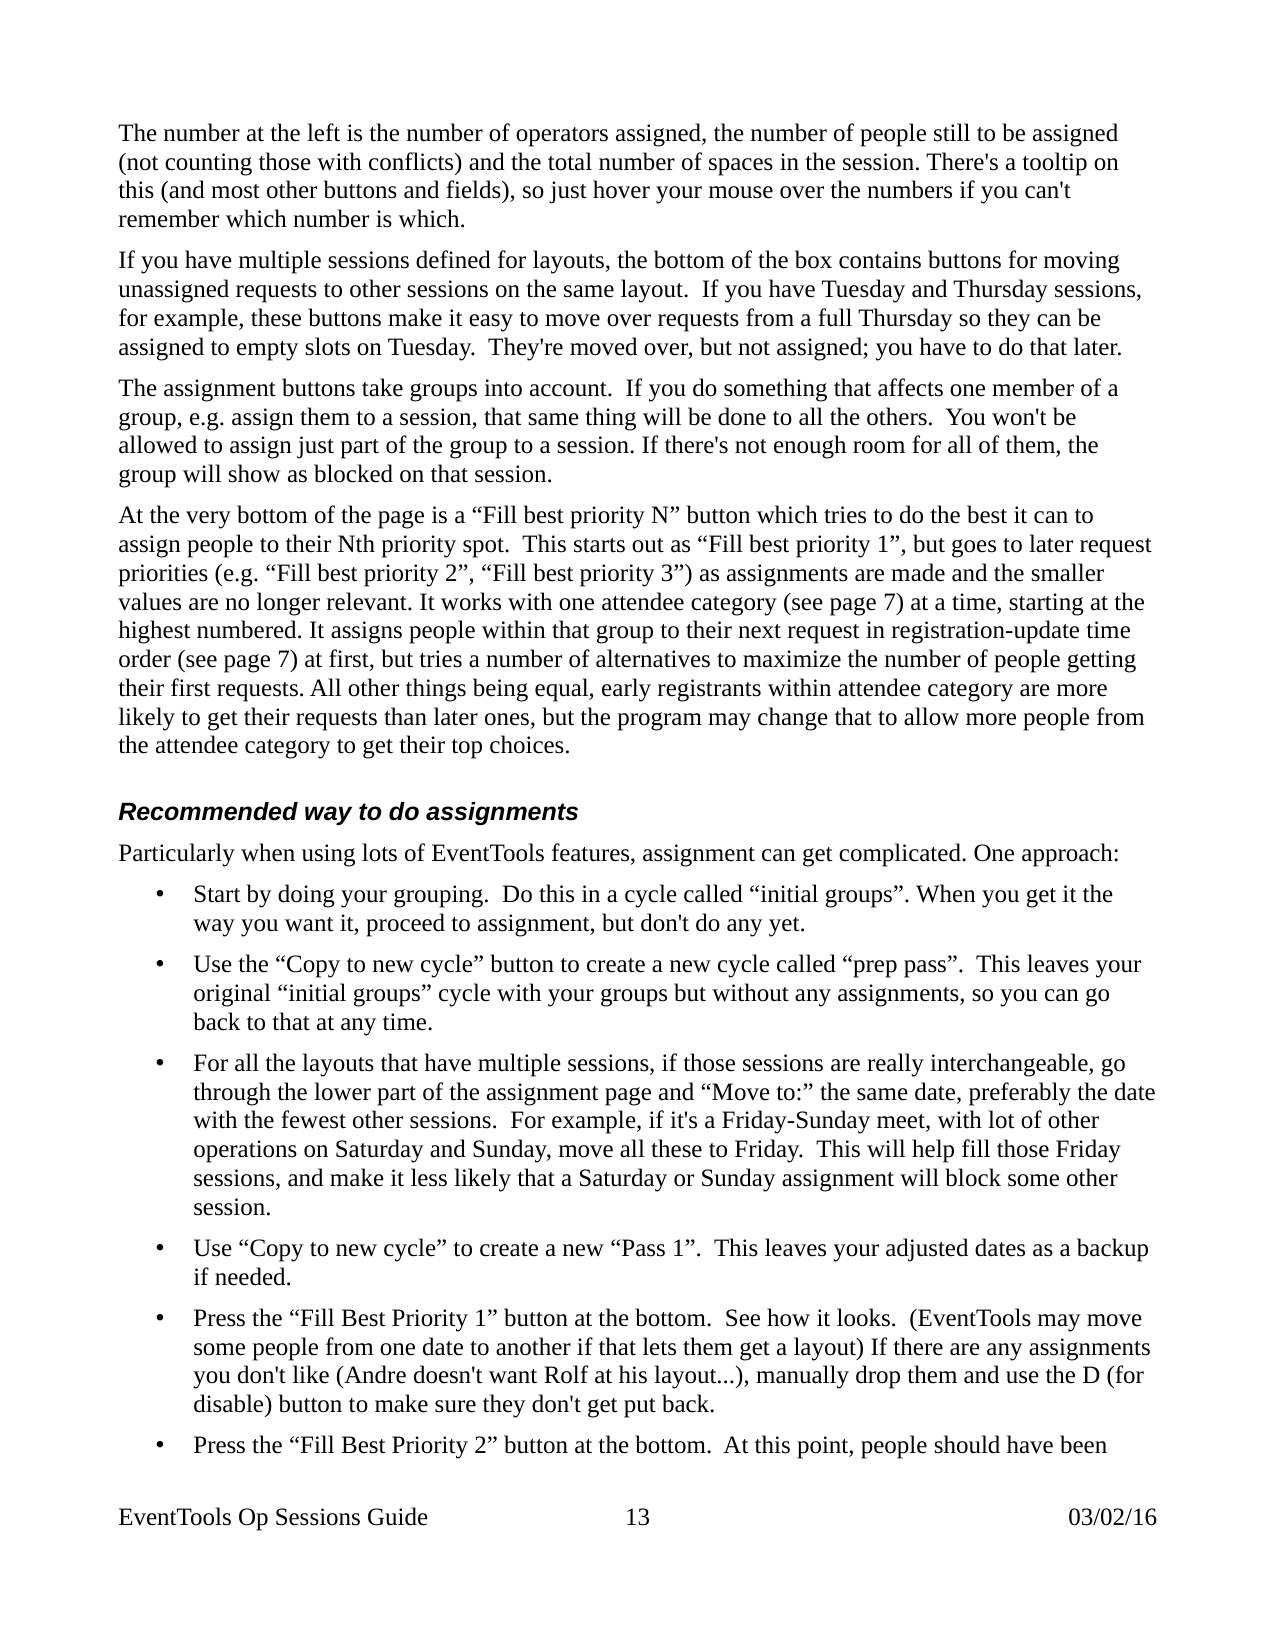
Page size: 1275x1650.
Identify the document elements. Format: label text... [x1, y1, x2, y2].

list Press the “Fill Best Priority 1” button at the bottom. See how it looks. (EventTools may move some people from one date to another if that lets them get a layout) If there are any assignments you don't like (Andre doesn't want Rolf at his layout...), manually drop them and use the D (for disable) button to make sure they don't get put back. [156, 1303, 1157, 1418]
text The assignment buttons take groups into account. If you do something that affects one member of a group, e.g. assign them to a session, that same thing will be done to all the others. You won't be allowed to assign just part of the group to a session. If there's not enough room for all of them, the group will show as blocked on that session. [118, 373, 1157, 488]
text If you have multiple sessions defined for layouts, the bottom of the box contains buttons for moving unassigned requests to other sessions on the same layout. If you have Tuesday and Thursday sessions, for example, these buttons make it easy to move over requests from a full Thursday so they can be assigned to empty slots on Tuesday. They're moved over, but not assigned; you have to do that later. [118, 246, 1157, 361]
list Press the “Fill Best Priority 2” button at the bottom. At this point, people should have been [156, 1431, 1157, 1459]
subtitle Recommended way to do assignments [118, 797, 1157, 826]
list Use the “Copy to new cycle” button to create a new cycle called “prep pass”. This leaves your original “initial groups” cycle with your groups but without any assignments, so you can go back to that at any time. [156, 949, 1157, 1036]
text Particularly when using lots of EventTools features, assignment can get complicated. One approach: [118, 838, 1157, 867]
text The number at the left is the number of operators assigned, the number of people still to be assigned (not counting those with conflicts) and the total number of spaces in the session. There's a tooltip on this (and most other buttons and fields), so just hover your mouse over the numbers if you can't remember which number is which. [118, 118, 1157, 233]
list Start by doing your grouping. Do this in a cycle called “initial groups”. When you get it the way you want it, proceed to assignment, but don't do any yet. [156, 879, 1157, 937]
text At the very bottom of the page is a “Fill best priority N” button which tries to do the best it can to assign people to their Nth priority spot. This starts out as “Fill best priority 1”, but goes to later request priorities (e.g. “Fill best priority 2”, “Fill best priority 3”) as assignments are made and the smaller values are no longer relevant. It works with one attendee category (see page 7) at a time, starting at the highest numbered. It assigns people within that group to their next request in registration-update time order (see page 7) at first, but tries a number of alternatives to maximize the number of people getting their first requests. All other things being equal, early registrants within attendee category are more likely to get their requests than later ones, but the program may change that to allow more people from the attendee category to get their top choices. [118, 501, 1157, 759]
list Use “Copy to new cycle” to create a new “Pass 1”. This leaves your adjusted dates as a backup if needed. [156, 1233, 1157, 1291]
list For all the layouts that have multiple sessions, if those sessions are really interchangeable, go through the lower part of the assignment page and “Move to:” the same date, preferably the date with the fewest other sessions. For example, if it's a Friday-Sunday meet, with lot of other operations on Saturday and Sunday, move all these to Friday. This will help fill those Friday sessions, and make it less likely that a Saturday or Sunday assignment will block some other session. [156, 1048, 1157, 1221]
